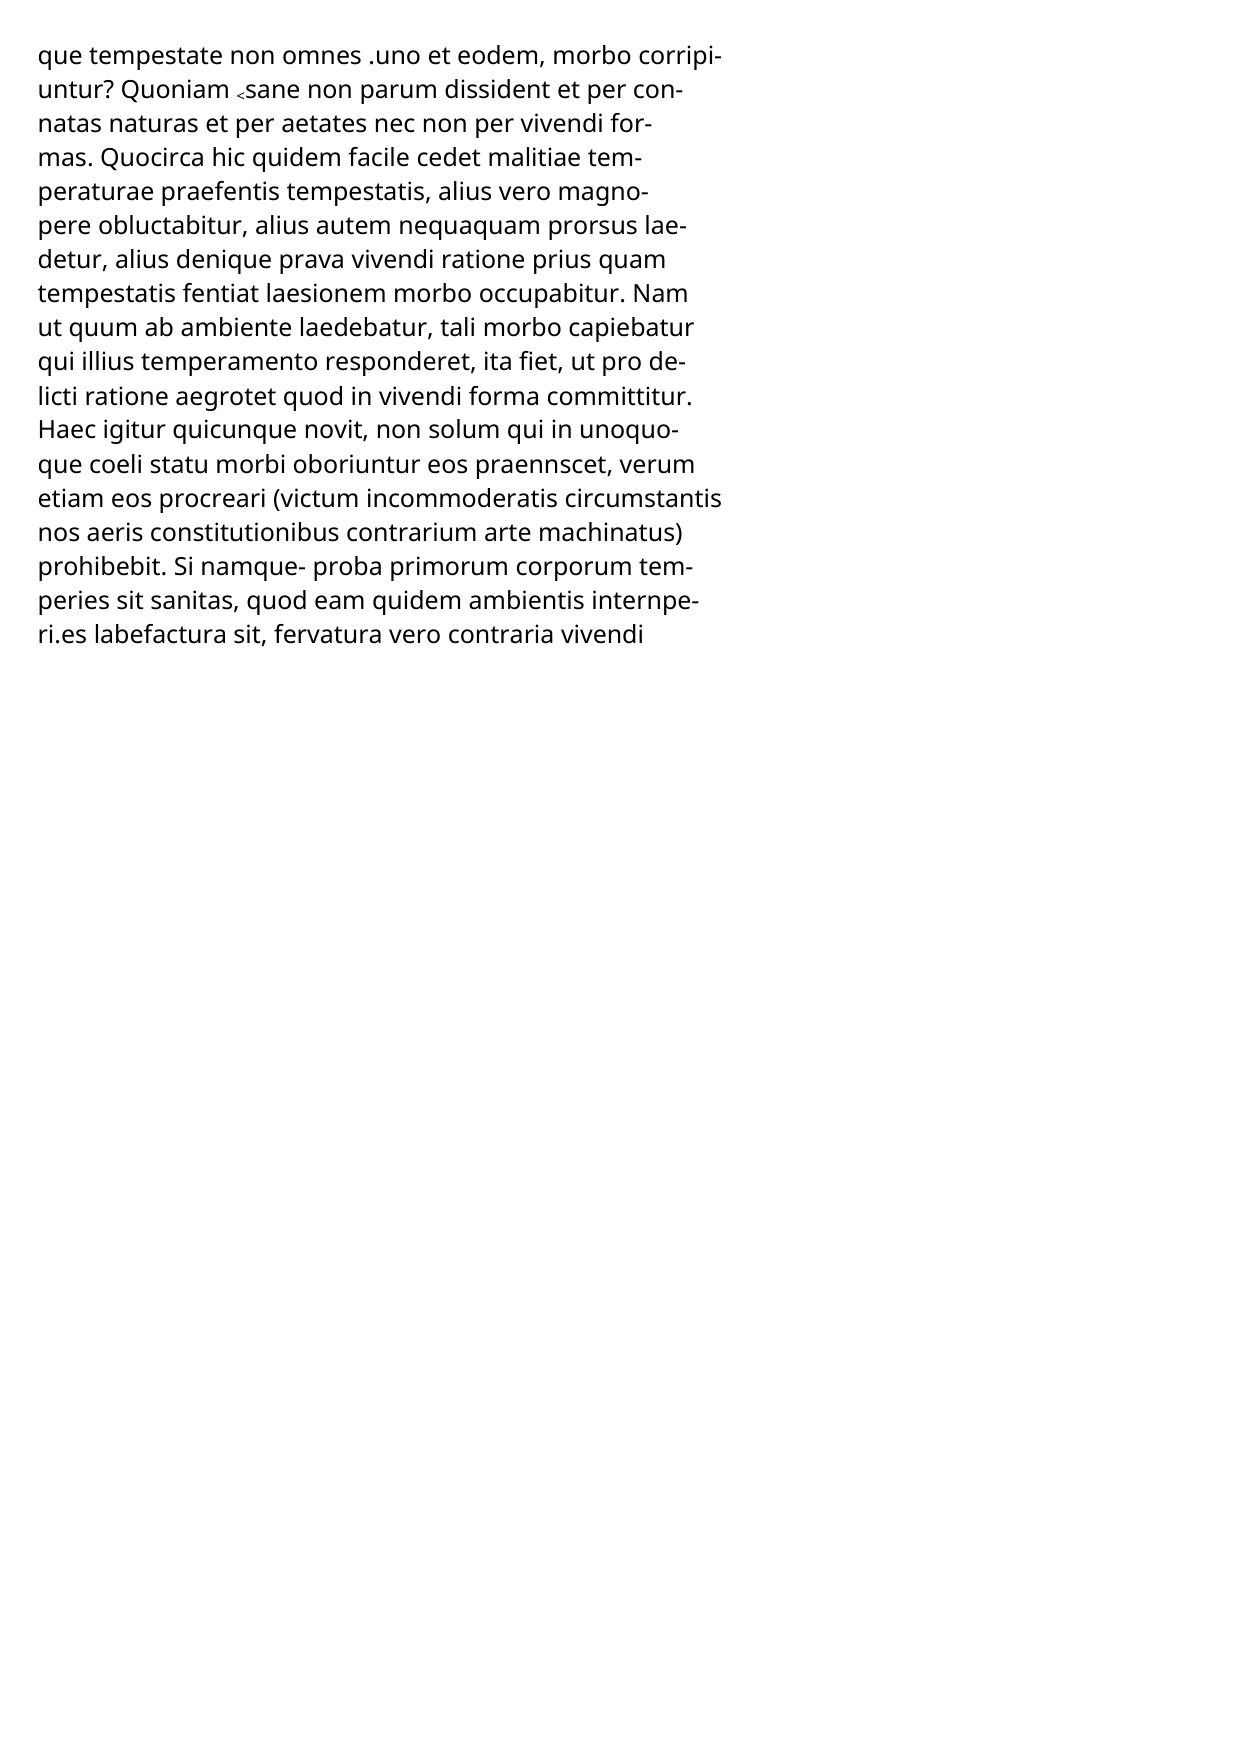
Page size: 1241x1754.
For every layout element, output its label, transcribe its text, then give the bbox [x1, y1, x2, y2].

text que tempestate non omnes .uno et eodem, morbo corripi- untur? Quoniam <sane non parum dissident et per con- natas naturas et per aetates nec non per vivendi for- mas. Quocirca hic quidem facile cedet malitiae tem- peraturae praefentis tempestatis, alius vero magno- pere obluctabitur, alius autem nequaquam prorsus lae- detur, alius denique prava vivendi ratione prius quam tempestatis fentiat laesionem morbo occupabitur. Nam ut quum ab ambiente laedebatur, tali morbo capiebatur qui illius temperamento responderet, ita fiet, ut pro de- licti ratione aegrotet quod in vivendi forma committitur. Haec igitur quicunque novit, non solum qui in unoquo- que coeli statu morbi oboriuntur eos praennscet, verum etiam eos procreari (victum incommoderatis circumstantis nos aeris constitutionibus contrarium arte machinatus) prohibebit. Si namque- proba primorum corporum tem- peries sit sanitas, quod eam quidem ambientis internpe- ri.es labefactura sit, fervatura vero contraria vivendi [37, 37, 1203, 651]
